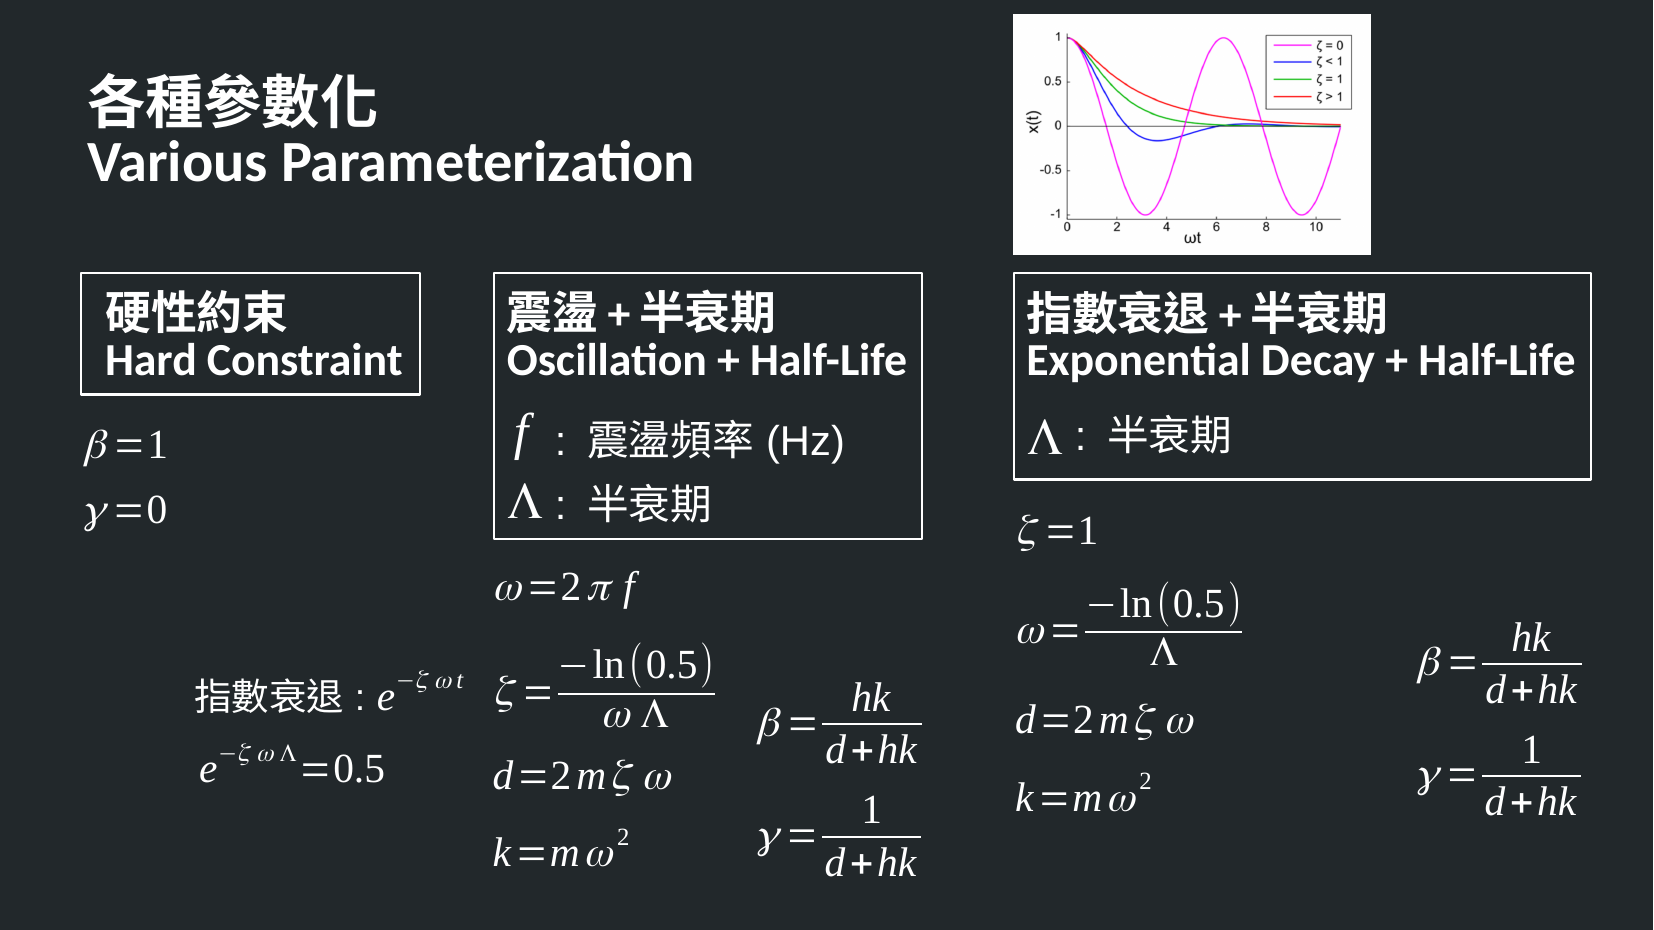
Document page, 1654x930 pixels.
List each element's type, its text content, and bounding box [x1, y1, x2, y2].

chart [748, 787, 930, 886]
text_box [80, 273, 421, 395]
text_box [1013, 273, 1591, 480]
chart [380, 667, 472, 719]
chart [485, 563, 648, 610]
chart [485, 823, 636, 876]
chart [485, 640, 723, 730]
chart [1008, 768, 1159, 820]
chart [1008, 578, 1251, 668]
text_box 指數衰退: [179, 659, 380, 725]
chart [1020, 417, 1060, 458]
chart [74, 421, 174, 470]
chart [499, 480, 540, 521]
chart [1408, 614, 1591, 713]
chart [192, 742, 393, 791]
text_box : 震盪頻率(Hz) [540, 399, 860, 470]
chart [74, 486, 175, 535]
text_box : 半衰期 [540, 464, 728, 535]
text_box 各種參數化 Various Parameterization [72, 72, 886, 221]
chart [748, 675, 931, 774]
chart [1408, 726, 1590, 826]
chart [505, 403, 540, 462]
text_box [494, 273, 923, 540]
chart [1008, 508, 1105, 555]
chart [485, 752, 681, 800]
chart [1008, 697, 1204, 744]
picture [1013, 14, 1371, 256]
text_box : 半衰期 [1060, 394, 1248, 466]
